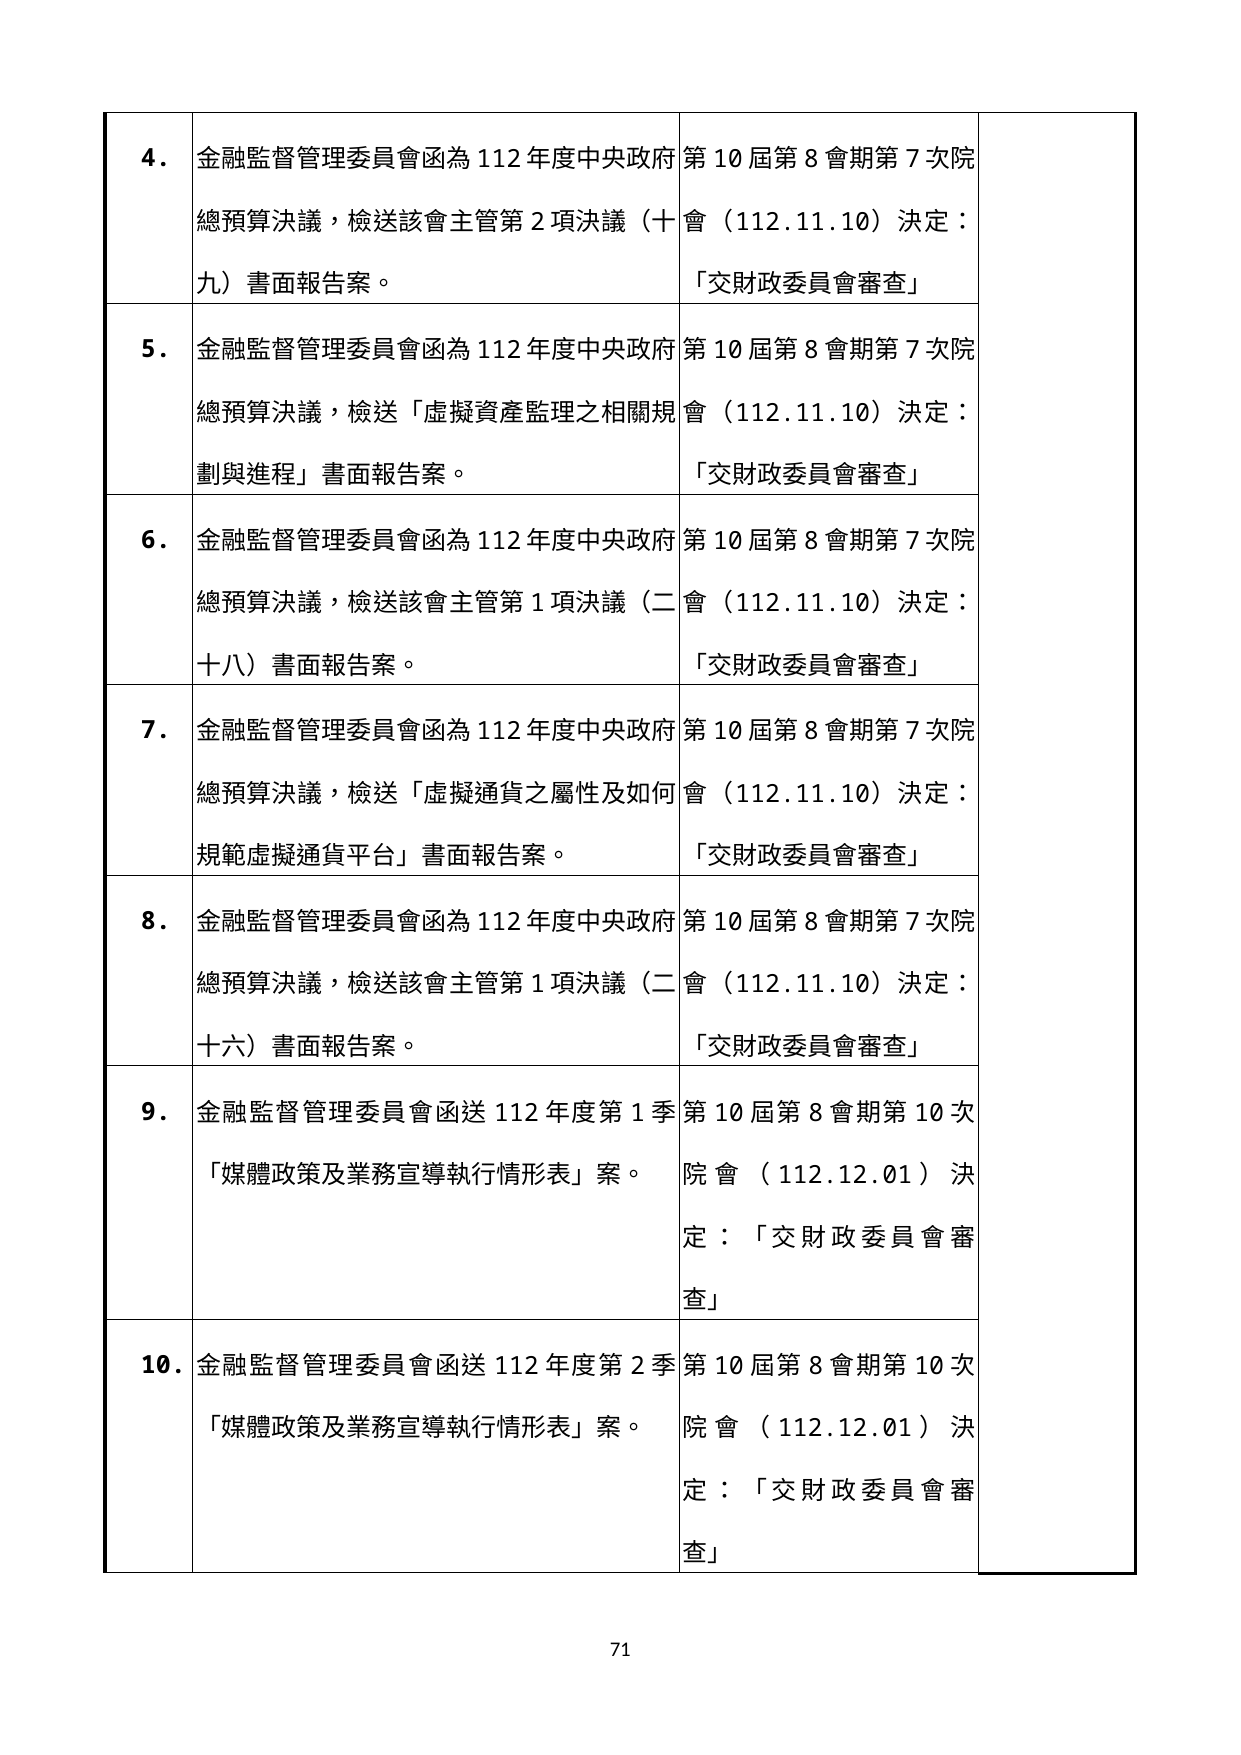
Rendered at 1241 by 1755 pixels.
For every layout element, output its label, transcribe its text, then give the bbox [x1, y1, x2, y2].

table_cell 第10屆第8會期第7次院會（112.11.10）決定：「交財政委員會審查」 [680, 495, 978, 684]
table_cell 第10屆第8會期第7次院會（112.11.10）決定：「交財政委員會審查」 [680, 113, 978, 303]
table_cell [979, 113, 1134, 1572]
table_cell [107, 1320, 192, 1572]
table_cell 金融監督管理委員會函為112年度中央政府總預算決議，檢送該會主管第1項決議（二十八）書面報告案。 [193, 495, 679, 684]
table_cell 第10屆第8會期第7次院會（112.11.10）決定：「交財政委員會審查」 [680, 685, 978, 875]
table_cell 金融監督管理委員會函送112年度第2季「媒體政策及業務宣導執行情形表」案。 [193, 1320, 679, 1572]
table_cell 金融監督管理委員會函為112年度中央政府總預算決議，檢送「虛擬通貨之屬性及如何規範虛擬通貨平台」書面報告案。 [193, 685, 679, 875]
table_cell 第10屆第8會期第7次院會（112.11.10）決定：「交財政委員會審查」 [680, 304, 978, 493]
table_cell 第10屆第8會期第7次院會（112.11.10）決定：「交財政委員會審查」 [680, 876, 978, 1065]
table_cell 金融監督管理委員會函為112年度中央政府總預算決議，檢送「虛擬資產監理之相關規劃與進程」書面報告案。 [193, 304, 679, 493]
table_cell [107, 1066, 192, 1318]
table_cell 金融監督管理委員會函送112年度第1季「媒體政策及業務宣導執行情形表」案。 [193, 1066, 679, 1318]
table_cell [107, 685, 192, 875]
table_cell 第10屆第8會期第10次院會（112.12.01）決定：「交財政委員會審查」 [680, 1066, 978, 1318]
table_cell [107, 876, 192, 1065]
table_cell 金融監督管理委員會函為112年度中央政府總預算決議，檢送該會主管第1項決議（二十六）書面報告案。 [193, 876, 679, 1065]
table_cell [107, 113, 192, 303]
table_cell 金融監督管理委員會函為112年度中央政府總預算決議，檢送該會主管第2項決議（十九）書面報告案。 [193, 113, 679, 303]
table_cell 第10屆第8會期第10次院會（112.12.01）決定：「交財政委員會審查」 [680, 1320, 978, 1572]
table_cell [107, 495, 192, 684]
table_cell [107, 304, 192, 493]
